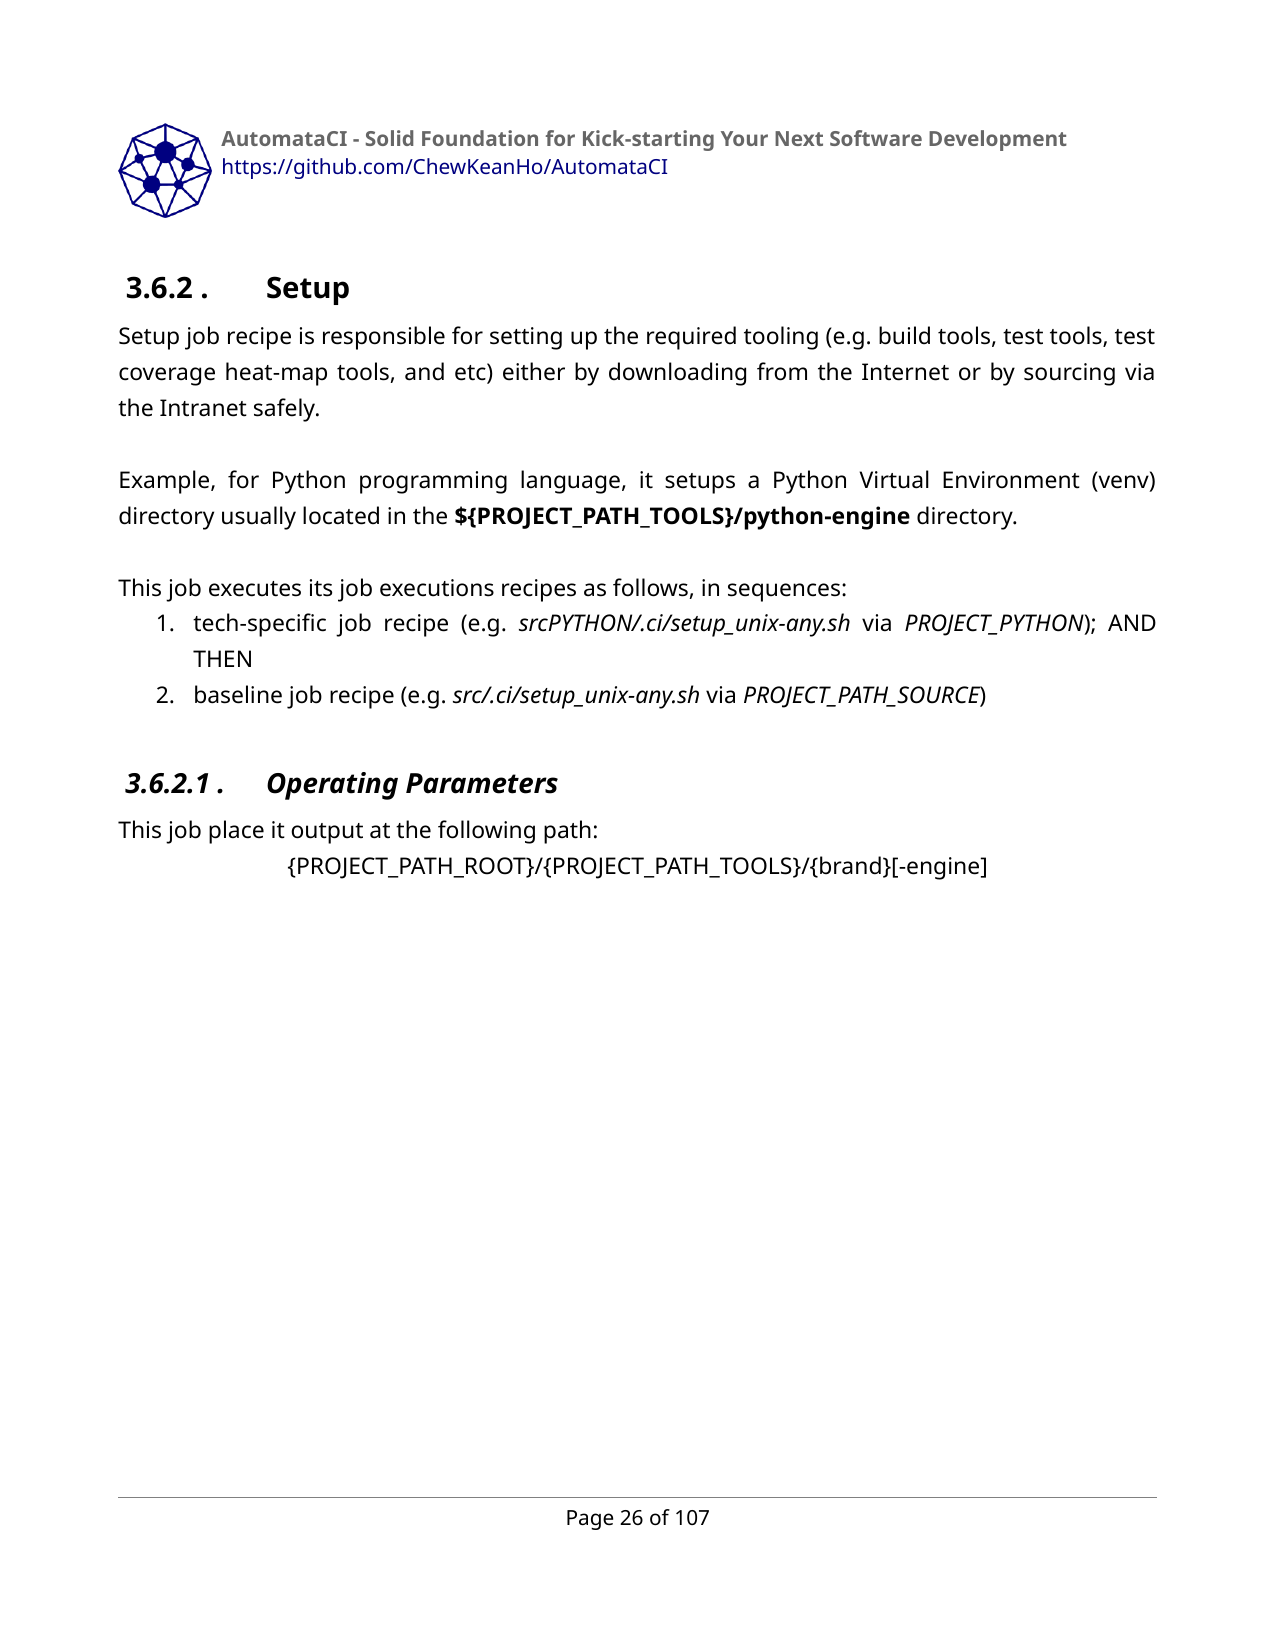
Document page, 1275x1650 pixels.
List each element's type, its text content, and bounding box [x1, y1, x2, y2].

text This job place it output at the following path: [118, 814, 1157, 845]
text Example, for Python programming language, it setups a Python Virtual Environment (venv) directory usually located in the ${PROJECT_PATH_TOOLS}/python-engine directory. [118, 464, 1157, 531]
list baseline job recipe (e.g. src/.ci/setup_unix-any.sh via PROJECT_PATH_SOURCE) [156, 679, 1157, 711]
text Setup job recipe is responsible for setting up the required tooling (e.g. build tools, test tools, test coverage heat-map tools, and etc) either by downloading from the Internet or by sourcing via the Intranet safely. [118, 320, 1157, 423]
picture [118, 123, 212, 218]
list tech-specific job recipe (e.g. srcPYTHON/.ci/setup_unix-any.sh via PROJECT_PYTHON); AND THEN [156, 607, 1157, 674]
subtitle Operating Parameters [118, 764, 1157, 801]
subtitle Setup [118, 267, 1157, 307]
text This job executes its job executions recipes as follows, in sequences: [118, 571, 1157, 603]
text {PROJECT_PATH_ROOT}/{PROJECT_PATH_TOOLS}/{brand}[-engine] [118, 850, 1157, 881]
